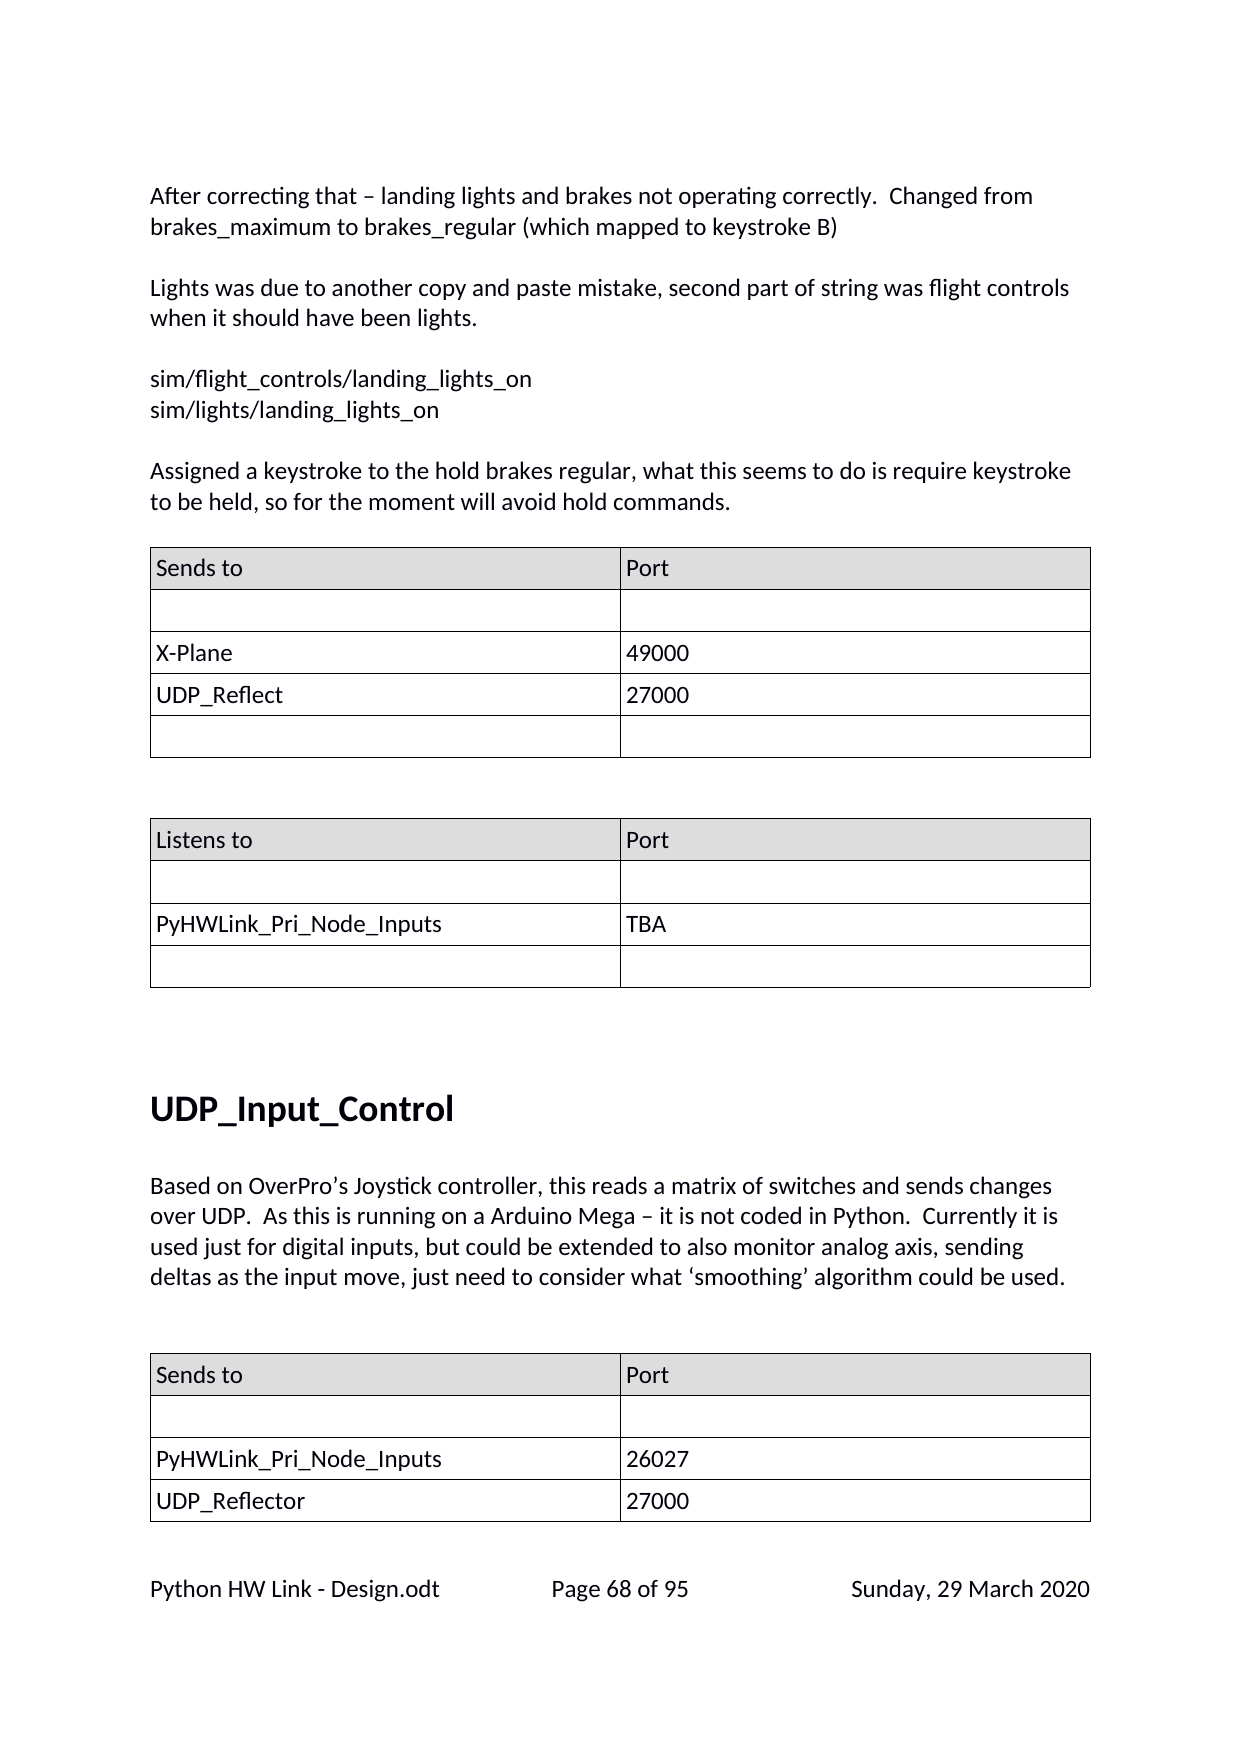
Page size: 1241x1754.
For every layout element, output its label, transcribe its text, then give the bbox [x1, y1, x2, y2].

text Lights was due to another copy and paste mistake, second part of string was flight controls when it should have been lights. [150, 272, 1090, 333]
table_header Sends to [151, 548, 620, 589]
table_cell 27000 [621, 674, 1090, 715]
table_cell [621, 946, 1090, 987]
table_header Port [621, 548, 1090, 589]
table_cell X-Plane [151, 632, 620, 673]
table_cell [151, 861, 620, 902]
text sim/lights/landing_lights_on [150, 394, 1090, 425]
text Based on OverPro’s Joystick controller, this reads a matrix of switches and sends changes over UDP. As this is running on a Arduino Mega – it is not coded in Python. Currently it is used just for digital inputs, but could be extended to also monitor analog axis, sending deltas as the input move, just need to consider what ‘smoothing’ algorithm could be used. [150, 1170, 1090, 1292]
table_cell [621, 716, 1090, 757]
table_cell UDP_Reflect [151, 674, 620, 715]
text Assigned a keystroke to the hold brakes regular, what this seems to do is require keystroke to be held, so for the moment will avoid hold commands. [150, 455, 1090, 516]
table_header Listens to [151, 819, 620, 860]
table_cell PyHWLink_Pri_Node_Inputs [151, 1438, 620, 1479]
table_cell [151, 946, 620, 987]
table_cell PyHWLink_Pri_Node_Inputs [151, 904, 620, 944]
table_cell [151, 716, 620, 757]
table_header Sends to [151, 1354, 620, 1395]
table_cell [621, 1396, 1090, 1437]
table_cell [151, 590, 620, 631]
table_cell TBA [621, 904, 1090, 944]
table_cell [621, 861, 1090, 902]
text After correcting that – landing lights and brakes not operating correctly. Changed from brakes_maximum to brakes_regular (which mapped to keystroke B) [150, 181, 1090, 242]
table_cell UDP_Reflector [151, 1480, 620, 1521]
text sim/flight_controls/landing_lights_on [150, 364, 1090, 394]
table_header Port [621, 1354, 1090, 1395]
table_header Port [621, 819, 1090, 860]
table_cell 27000 [621, 1480, 1090, 1521]
subtitle UDP_Input_Control [150, 1085, 1090, 1131]
table_cell [151, 1396, 620, 1437]
table_cell 26027 [621, 1438, 1090, 1479]
table_cell [621, 590, 1090, 631]
table_cell 49000 [621, 632, 1090, 673]
